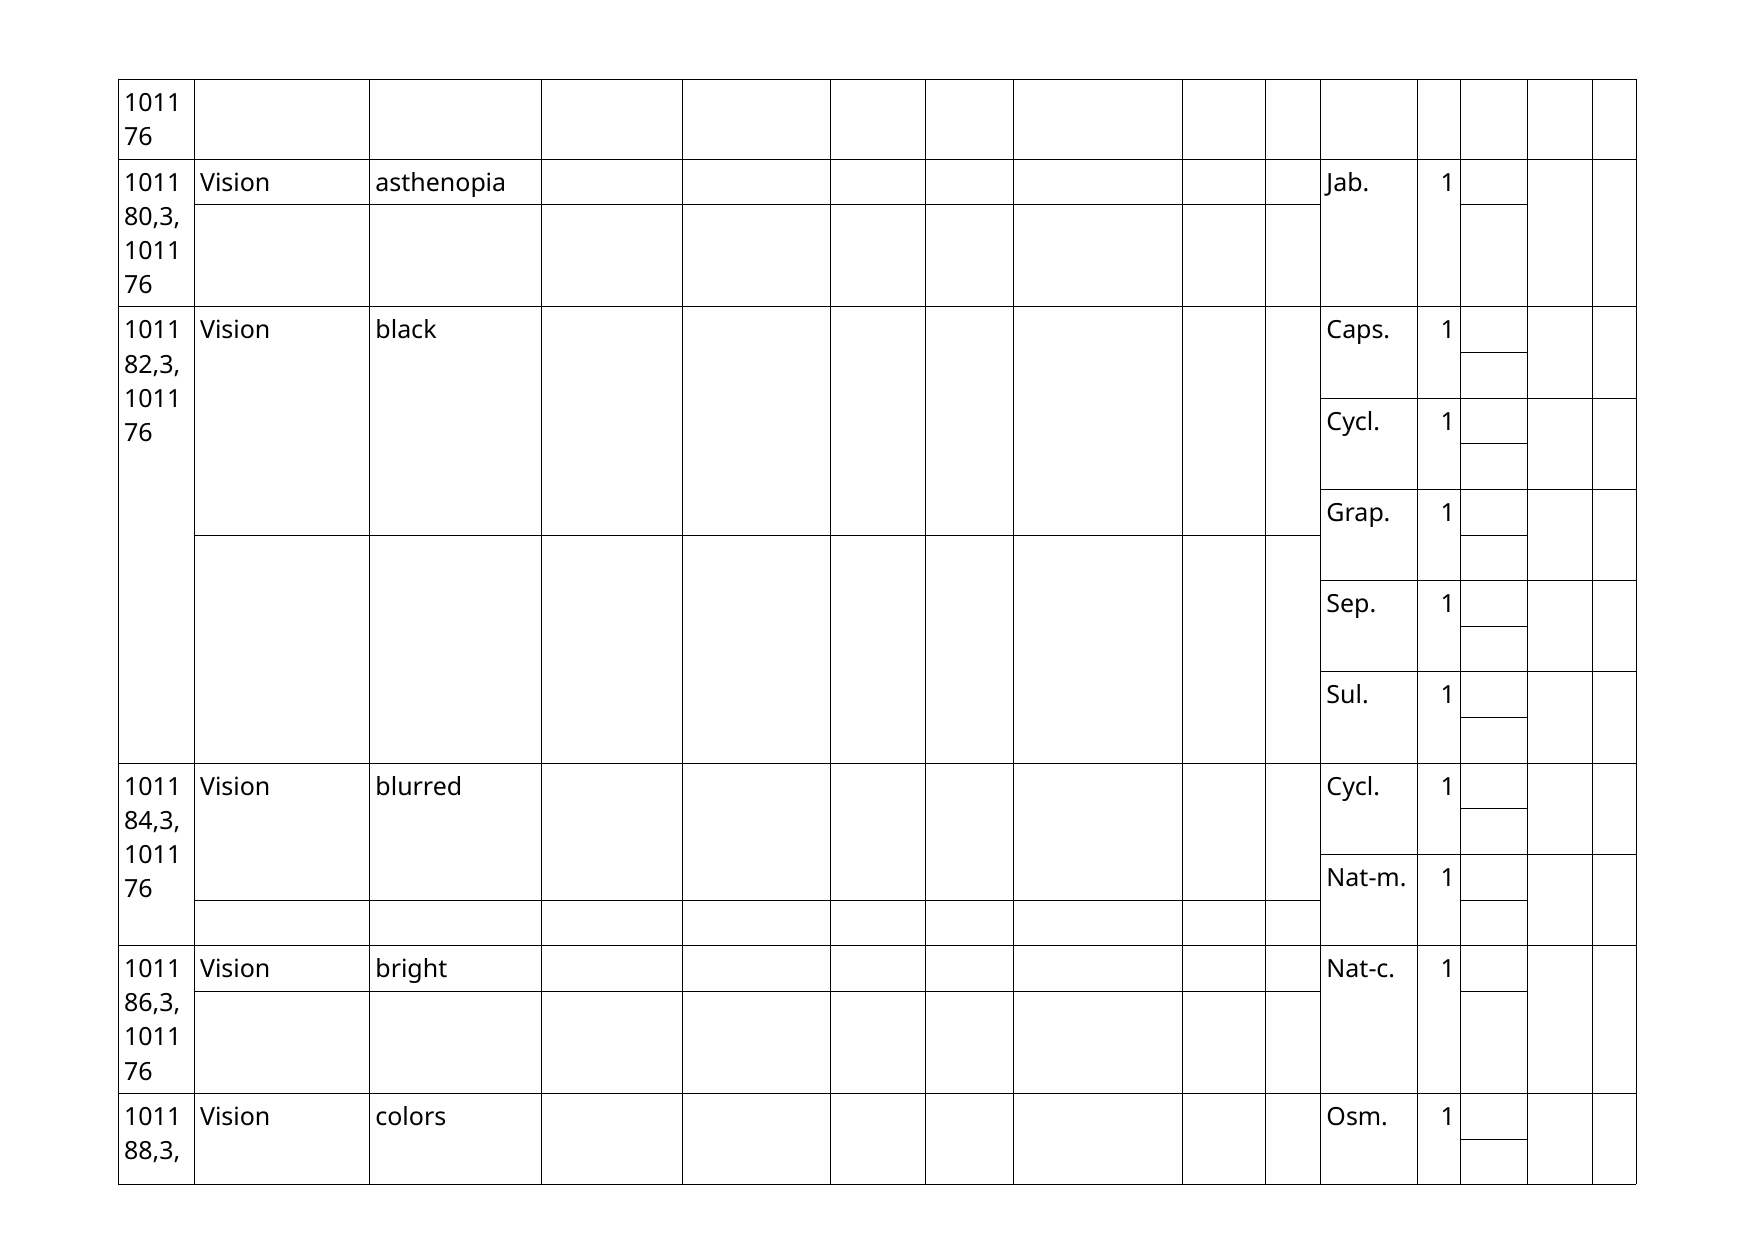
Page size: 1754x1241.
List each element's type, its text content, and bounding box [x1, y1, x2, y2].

table_cell [1461, 1140, 1527, 1184]
table_cell 1 [1418, 160, 1460, 306]
table_cell [1461, 80, 1527, 158]
table_cell [1528, 160, 1592, 306]
table_cell [1461, 205, 1527, 306]
table_cell [1593, 399, 1636, 489]
table_cell Cycl. [1321, 764, 1417, 854]
table_cell 101184,3,101176 [119, 764, 194, 945]
table_cell [1593, 490, 1636, 580]
table_cell [1461, 399, 1527, 443]
table_cell Nat-m. [1321, 855, 1417, 945]
table_cell [1014, 160, 1182, 204]
table_cell 1 [1418, 946, 1460, 1093]
table_cell Sul. [1321, 672, 1417, 763]
table_cell [542, 80, 682, 158]
table_cell [370, 205, 541, 306]
table_cell [831, 536, 925, 763]
table_cell [1461, 490, 1527, 534]
table_cell [1183, 205, 1265, 306]
table_cell [1528, 581, 1592, 671]
table_cell [683, 946, 830, 991]
table_cell [1266, 1094, 1320, 1184]
table_cell [1528, 307, 1592, 398]
table_cell [831, 307, 925, 534]
table_cell bright [370, 946, 541, 991]
table_cell Caps. [1321, 307, 1417, 398]
table_cell [370, 901, 541, 945]
table_cell [1266, 946, 1320, 991]
table_cell 101182,3,101176 [119, 307, 194, 763]
table_cell [1014, 1094, 1182, 1184]
table_cell [1183, 160, 1265, 204]
table_cell [1014, 992, 1182, 1093]
table_cell [831, 992, 925, 1093]
table_cell [1266, 80, 1320, 158]
table_cell Grap. [1321, 490, 1417, 580]
table_cell [1183, 901, 1265, 945]
table_cell 1 [1418, 1094, 1460, 1184]
table_cell [1528, 80, 1592, 158]
table_cell Sep. [1321, 581, 1417, 671]
table_cell [1266, 901, 1320, 945]
table_cell [1266, 764, 1320, 899]
table_cell [683, 307, 830, 534]
table_cell blurred [370, 764, 541, 899]
table_cell [542, 946, 682, 991]
table_cell asthenopia [370, 160, 541, 204]
table_cell [542, 205, 682, 306]
table_cell [1461, 718, 1527, 763]
table_cell [1014, 536, 1182, 763]
table_cell Vision [195, 946, 369, 991]
table_cell 1 [1418, 399, 1460, 489]
table_cell [1266, 307, 1320, 534]
table_cell [683, 901, 830, 945]
table_cell [195, 205, 369, 306]
table_cell [1461, 307, 1527, 352]
table_cell [831, 901, 925, 945]
table_cell 101180,3,101176 [119, 160, 194, 306]
table_cell [1183, 80, 1265, 158]
table_cell [1461, 1094, 1527, 1138]
table_cell [831, 946, 925, 991]
table_cell [1593, 581, 1636, 671]
table_cell [1183, 946, 1265, 991]
table_cell [1266, 992, 1320, 1093]
table_cell Vision [195, 307, 369, 534]
table_cell [926, 160, 1013, 204]
table_cell [1461, 627, 1527, 671]
table_cell [1593, 855, 1636, 945]
table_cell [1528, 672, 1592, 763]
table_cell [683, 764, 830, 899]
table_cell [542, 764, 682, 899]
table_cell [1014, 901, 1182, 945]
table_cell [1461, 536, 1527, 580]
table_cell Vision [195, 764, 369, 899]
table_cell [1321, 80, 1417, 158]
table_cell [1461, 992, 1527, 1093]
table_cell [926, 205, 1013, 306]
table_cell [926, 901, 1013, 945]
table_cell [1461, 444, 1527, 489]
table_cell Jab. [1321, 160, 1417, 306]
table_cell [370, 992, 541, 1093]
table_cell [1014, 946, 1182, 991]
table_cell [1461, 672, 1527, 717]
table_cell 101188,3, [119, 1094, 194, 1184]
table_cell Nat-c. [1321, 946, 1417, 1093]
table_cell colors [370, 1094, 541, 1184]
table_cell [1014, 205, 1182, 306]
table_cell [542, 307, 682, 534]
table_cell [926, 307, 1013, 534]
table_cell [1528, 399, 1592, 489]
table_cell [1528, 1094, 1592, 1184]
table_cell [831, 764, 925, 899]
table_cell Vision [195, 1094, 369, 1184]
table_cell [1593, 672, 1636, 763]
table_cell Vision [195, 160, 369, 204]
table_cell [1528, 946, 1592, 1093]
table_cell [926, 764, 1013, 899]
table_cell [1183, 307, 1265, 534]
table_cell [1418, 80, 1460, 158]
table_cell [1461, 764, 1527, 808]
table_cell [370, 536, 541, 763]
table_cell [370, 80, 541, 158]
table_cell [195, 992, 369, 1093]
table_cell [195, 536, 369, 763]
table_cell [926, 946, 1013, 991]
table_cell [1183, 992, 1265, 1093]
table_cell [542, 1094, 682, 1184]
table_cell [831, 1094, 925, 1184]
table_cell 1 [1418, 672, 1460, 763]
table_cell [1593, 80, 1636, 158]
table_cell [926, 536, 1013, 763]
table_cell [1593, 160, 1636, 306]
table_cell [1593, 307, 1636, 398]
table_cell 1 [1418, 490, 1460, 580]
table_cell [683, 536, 830, 763]
table_cell [831, 80, 925, 158]
table_cell [1593, 1094, 1636, 1184]
table_cell [195, 901, 369, 945]
table_cell [542, 992, 682, 1093]
table_cell [1528, 490, 1592, 580]
table_cell [195, 80, 369, 158]
table_cell [683, 205, 830, 306]
table_cell [1266, 536, 1320, 763]
table_cell [1266, 160, 1320, 204]
table_cell [1528, 764, 1592, 854]
table_cell black [370, 307, 541, 534]
table_cell 1 [1418, 307, 1460, 398]
table_cell 1 [1418, 764, 1460, 854]
table_cell [1461, 353, 1527, 398]
table_cell [926, 80, 1013, 158]
table_cell [926, 1094, 1013, 1184]
table_cell 101186,3,101176 [119, 946, 194, 1093]
table_cell Osm. [1321, 1094, 1417, 1184]
table_cell [1528, 855, 1592, 945]
table_cell [1266, 205, 1320, 306]
table_cell [831, 205, 925, 306]
table_cell [1014, 80, 1182, 158]
table_cell [831, 160, 925, 204]
table_cell [1461, 855, 1527, 899]
table_cell [683, 1094, 830, 1184]
table_cell 1 [1418, 855, 1460, 945]
table_cell 1 [1418, 581, 1460, 671]
table_cell [1461, 901, 1527, 945]
table_cell Cycl. [1321, 399, 1417, 489]
table_cell [542, 536, 682, 763]
table_cell [1014, 307, 1182, 534]
table_cell [1183, 536, 1265, 763]
table_cell [1461, 946, 1527, 991]
table_cell [1014, 764, 1182, 899]
table_cell [683, 160, 830, 204]
table_cell [926, 992, 1013, 1093]
table_cell [1593, 764, 1636, 854]
table_cell [542, 160, 682, 204]
table_cell [542, 901, 682, 945]
table_cell [1183, 764, 1265, 899]
table_cell [683, 80, 830, 158]
table_cell [1461, 809, 1527, 854]
table_cell 101176 [119, 80, 194, 158]
table_cell [1461, 160, 1527, 204]
table_cell [683, 992, 830, 1093]
table_cell [1461, 581, 1527, 626]
table_cell [1183, 1094, 1265, 1184]
table_cell [1593, 946, 1636, 1093]
